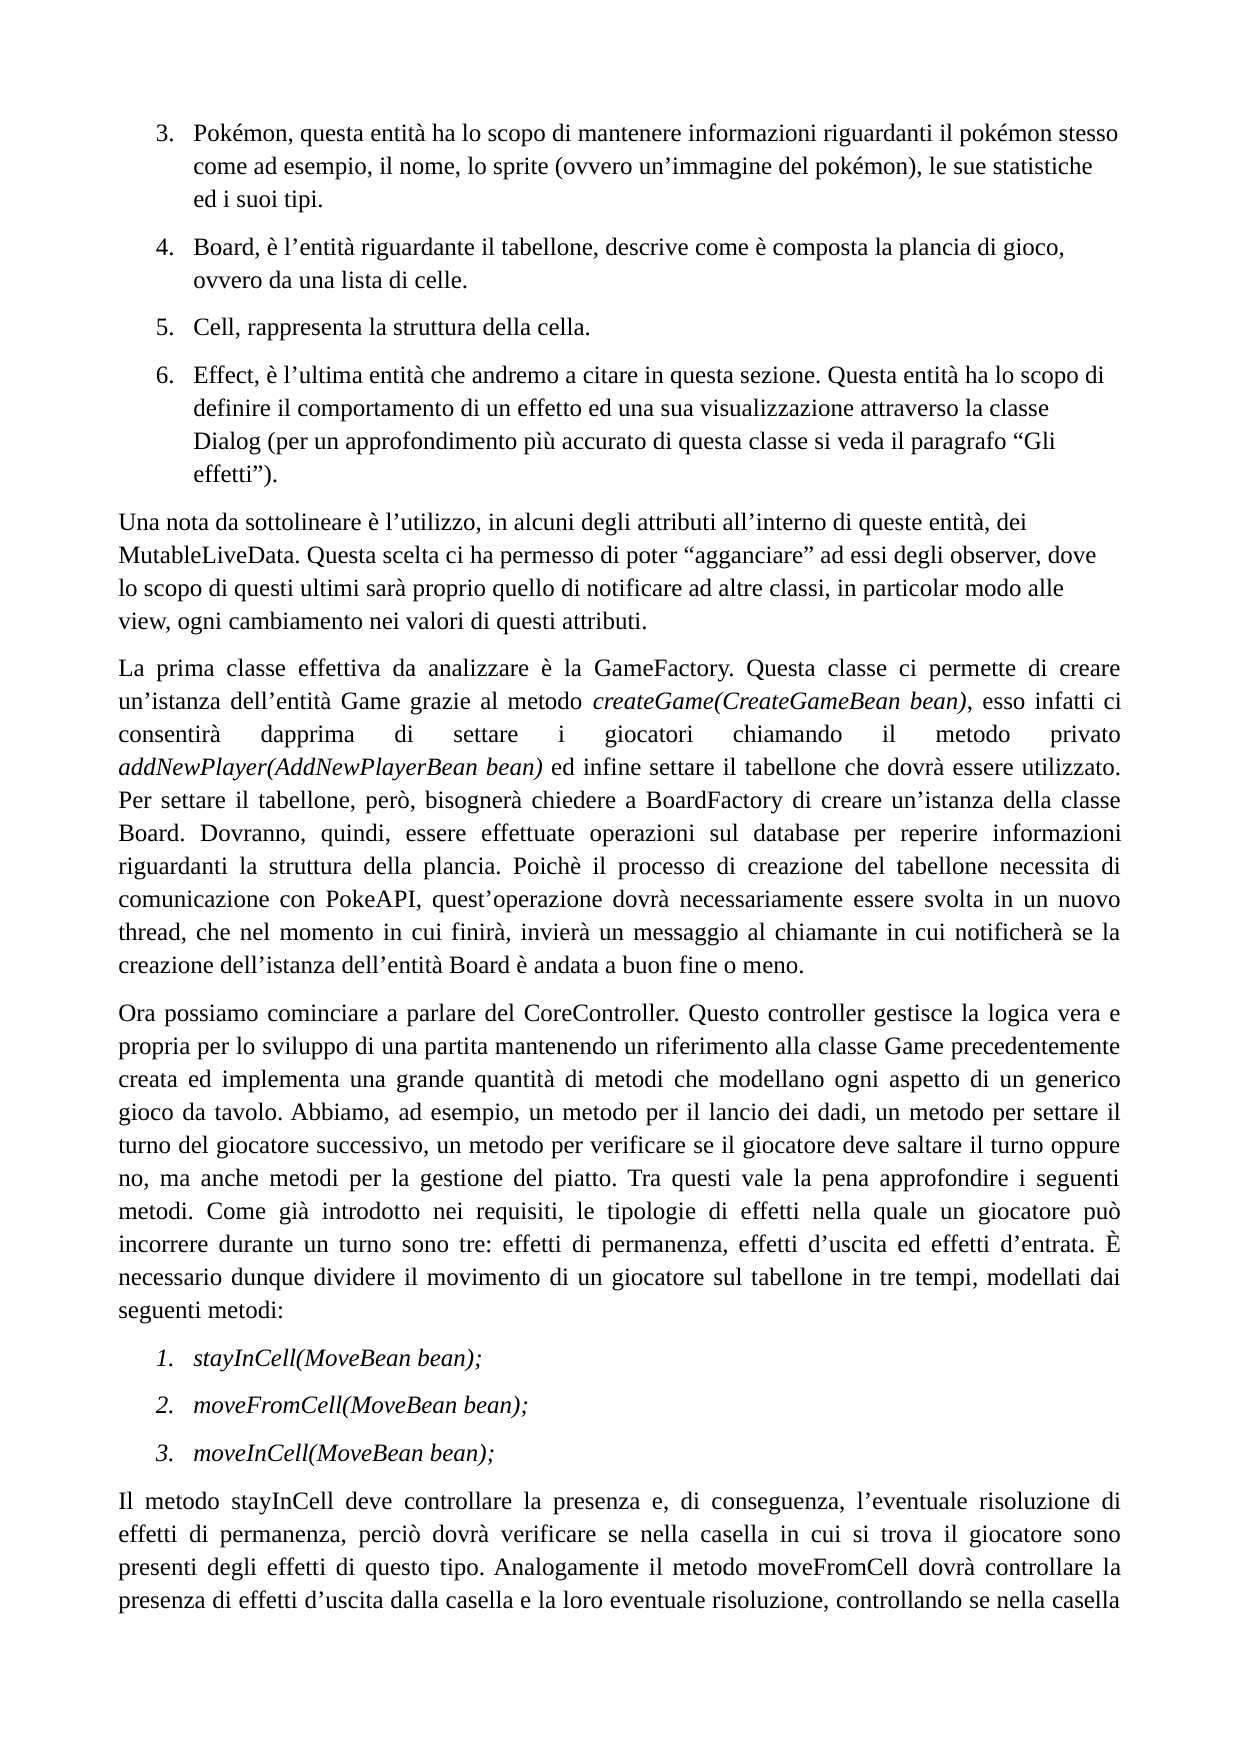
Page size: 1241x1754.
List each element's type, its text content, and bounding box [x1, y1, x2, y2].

list Pokémon, questa entità ha lo scopo di mantenere informazioni riguardanti il pokémon stesso come ad esempio, il nome, lo sprite (ovvero un’immagine del pokémon), le sue statistiche ed i suoi tipi. [156, 118, 1122, 213]
list Board, è l’entità riguardante il tabellone, descrive come è composta la plancia di gioco, ovvero da una lista di celle. [156, 232, 1122, 293]
text Il metodo stayInCell deve controllare la presenza e, di conseguenza, l’eventuale risoluzione di effetti di permanenza, perciò dovrà verificare se nella casella in cui si trova il giocatore sono presenti degli effetti di questo tipo. Analogamente il metodo moveFromCell dovrà controllare la presenza di effetti d’uscita dalla casella e la loro eventuale risoluzione, controllando se nella casella [118, 1486, 1122, 1613]
list Cell, rappresenta la struttura della cella. [156, 312, 1122, 341]
list moveInCell(MoveBean bean); [156, 1438, 1122, 1467]
text La prima classe effettiva da analizzare è la GameFactory. Questa classe ci permette di creare un’istanza dell’entità Game grazie al metodo createGame(CreateGameBean bean), esso infatti ci consentirà dapprima di settare i giocatori chiamando il metodo privato addNewPlayer(AddNewPlayerBean bean) ed infine settare il tabellone che dovrà essere utilizzato. Per settare il tabellone, però, bisognerà chiedere a BoardFactory di creare un’istanza della classe Board. Dovranno, quindi, essere effettuate operazioni sul database per reperire informazioni riguardanti la struttura della plancia. Poichè il processo di creazione del tabellone necessita di comunicazione con PokeAPI, quest’operazione dovrà necessariamente essere svolta in un nuovo thread, che nel momento in cui finirà, invierà un messaggio al chiamante in cui notificherà se la creazione dell’istanza dell’entità Board è andata a buon fine o meno. [118, 653, 1122, 979]
list stayInCell(MoveBean bean); [156, 1343, 1122, 1372]
list moveFromCell(MoveBean bean); [156, 1391, 1122, 1419]
text Ora possiamo cominciare a parlare del CoreController. Questo controller gestisce la logica vera e propria per lo sviluppo di una partita mantenendo un riferimento alla classe Game precedentemente creata ed implementa una grande quantità di metodi che modellano ogni aspetto di un generico gioco da tavolo. Abbiamo, ad esempio, un metodo per il lancio dei dadi, un metodo per settare il turno del giocatore successivo, un metodo per verificare se il giocatore deve saltare il turno oppure no, ma anche metodi per la gestione del piatto. Tra questi vale la pena approfondire i seguenti metodi. Come già introdotto nei requisiti, le tipologie di effetti nella quale un giocatore può incorrere durante un turno sono tre: effetti di permanenza, effetti d’uscita ed effetti d’entrata. È necessario dunque dividere il movimento di un giocatore sul tabellone in tre tempi, modellati dai seguenti metodi: [118, 998, 1122, 1324]
list Effect, è l’ultima entità che andremo a citare in questa sezione. Questa entità ha lo scopo di definire il comportamento di un effetto ed una sua visualizzazione attraverso la classe Dialog (per un approfondimento più accurato di questa classe si veda il paragrafo “Gli effetti”). [156, 360, 1122, 488]
text Una nota da sottolineare è l’utilizzo, in alcuni degli attributi all’interno di queste entità, dei MutableLiveData. Questa scelta ci ha permesso di poter “agganciare” ad essi degli observer, dove lo scopo di questi ultimi sarà proprio quello di notificare ad altre classi, in particolar modo alle view, ogni cambiamento nei valori di questi attributi. [118, 507, 1122, 634]
